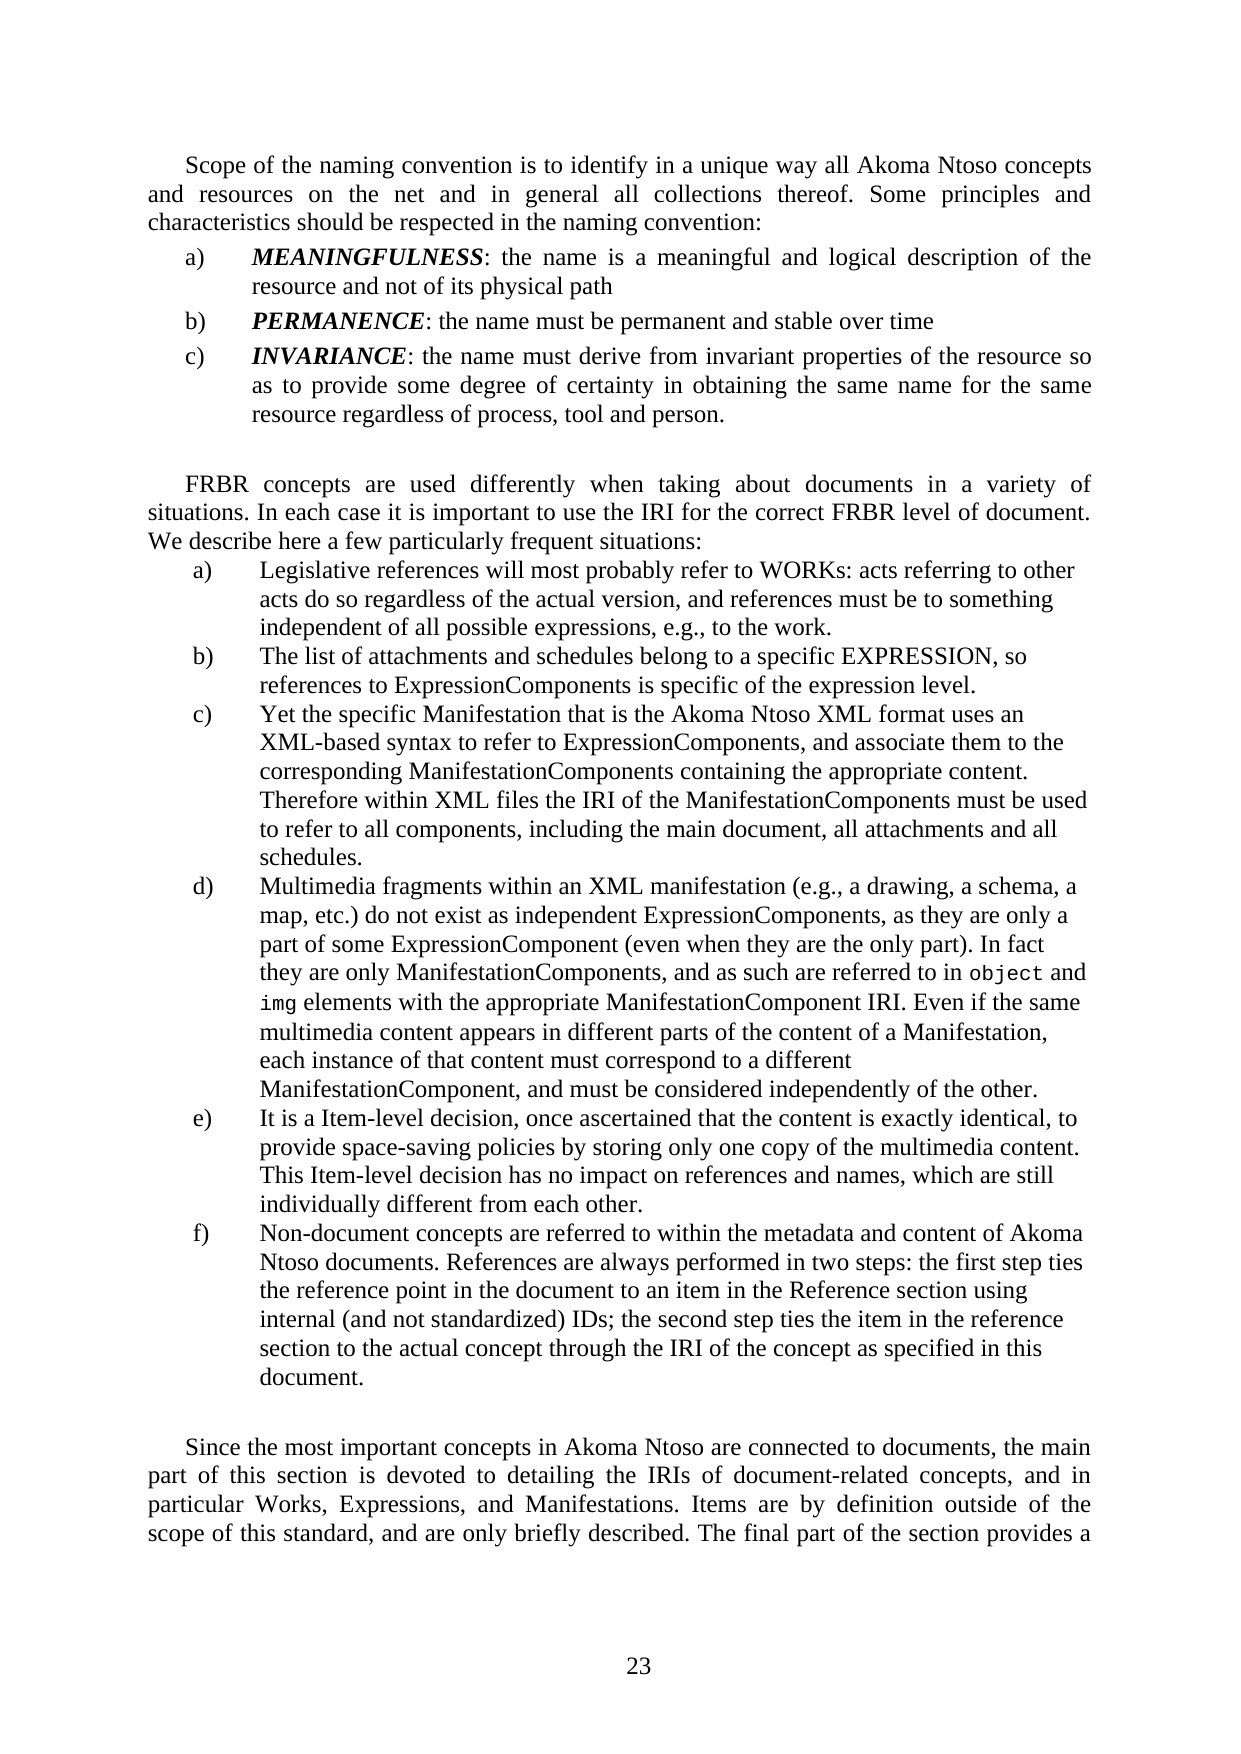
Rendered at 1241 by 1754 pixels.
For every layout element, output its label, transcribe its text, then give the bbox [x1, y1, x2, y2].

list MEANINGFULNESS: the name is a meaningful and logical description of the resource and not of its physical path [185, 242, 1092, 300]
list It is a Item-level decision, once ascertained that the content is exactly identical, to provide space-saving policies by storing only one copy of the multimedia content. This Item-level decision has no impact on references and names, which are still individually different from each other. [193, 1103, 1092, 1218]
list Non-document concepts are referred to within the metadata and content of Akoma Ntoso documents. References are always performed in two steps: the first step ties the reference point in the document to an item in the Reference section using internal (and not standardized) IDs; the second step ties the item in the reference section to the actual concept through the IRI of the concept as specified in this document. [193, 1218, 1092, 1390]
text FRBR concepts are used differently when taking about documents in a variety of situations. In each case it is important to use the IRI for the correct FRBR level of document. We describe here a few particularly frequent situations: [148, 469, 1092, 555]
list Multimedia fragments within an XML manifestation (e.g., a drawing, a schema, a map, etc.) do not exist as independent ExpressionComponents, as they are only a part of some ExpressionComponent (even when they are the only part). In fact they are only ManifestationComponents, and as such are referred to in object and img elements with the appropriate ManifestationComponent IRI. Even if the same multimedia content appears in different parts of the content of a Manifestation, each instance of that content must correspond to a different ManifestationComponent, and must be considered independently of the other. [193, 871, 1092, 1103]
list Legislative references will most probably refer to WORKs: acts referring to other acts do so regardless of the actual version, and references must be to something independent of all possible expressions, e.g., to the work. [193, 555, 1092, 641]
list Yet the specific Manifestation that is the Akoma Ntoso XML format uses an XML-based syntax to refer to ExpressionComponents, and associate them to the corresponding ManifestationComponents containing the appropriate content. Therefore within XML files the IRI of the ManifestationComponents must be used to refer to all components, including the main document, all attachments and all schedules. [193, 699, 1092, 871]
list The list of attachments and schedules belong to a specific EXPRESSION, so references to ExpressionComponents is specific of the expression level. [193, 641, 1092, 699]
list INVARIANCE: the name must derive from invariant properties of the resource so as to provide some degree of certainty in obtaining the same name for the same resource regardless of process, tool and person. [185, 341, 1092, 427]
text Scope of the naming convention is to identify in a unique way all Akoma Ntoso concepts and resources on the net and in general all collections thereof. Some principles and characteristics should be respected in the naming convention: [148, 150, 1092, 236]
list PERMANENCE: the name must be permanent and stable over time [185, 306, 1092, 335]
text Since the most important concepts in Akoma Ntoso are connected to documents, the main part of this section is devoted to detailing the IRIs of document-related concepts, and in particular Works, Expressions, and Manifestations. Items are by definition outside of the scope of this standard, and are only briefly described. The final part of the section provides a [148, 1432, 1092, 1547]
